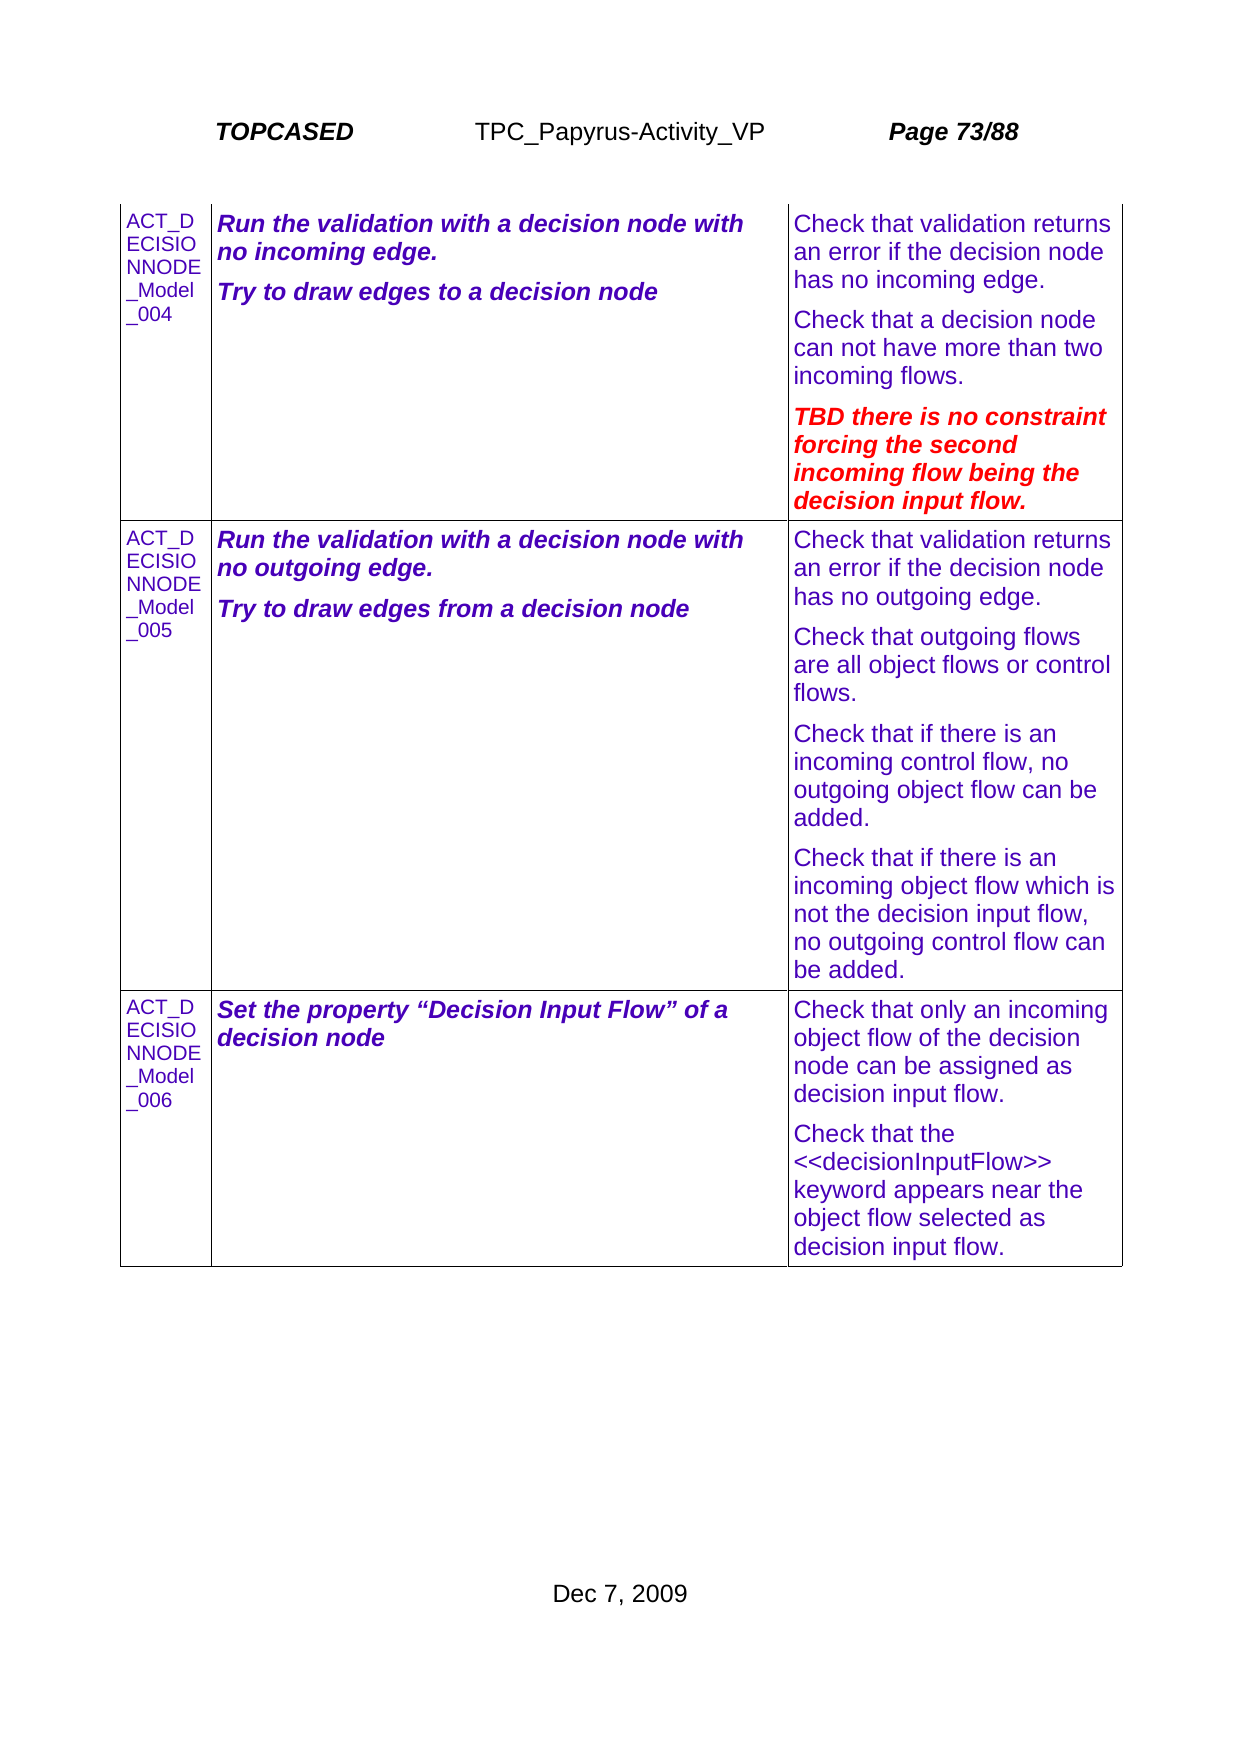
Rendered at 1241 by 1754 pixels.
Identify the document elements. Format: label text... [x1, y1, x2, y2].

table_cell Check that validation returns an error if the decision node has no incoming edge. Check that a decision node can not have more than two incoming flows. TBD there is no constraint forcing the second incoming flow being the decision input flow. [789, 204, 1122, 520]
table_cell Check that validation returns an error if the decision node has no outgoing edge. Check that outgoing flows are all object flows or control flows. Check that if there is an incoming control flow, no outgoing object flow can be added. Check that if there is an incoming object flow which is not the decision input flow, no outgoing control flow can be added. [789, 521, 1122, 990]
table_cell Set the property “Decision Input Flow” of a decision node [212, 991, 787, 1266]
table_cell ACT_DECISIONNODE_Model_004 [121, 204, 211, 520]
table_cell ACT_DECISIONNODE_Model_005 [121, 521, 211, 990]
table_cell Run the validation with a decision node with no incoming edge. Try to draw edges to a decision node [212, 204, 787, 520]
table_cell Run the validation with a decision node with no outgoing edge. Try to draw edges from a decision node [212, 521, 787, 990]
table_cell ACT_DECISIONNODE_Model_006 [121, 991, 211, 1266]
table_cell Check that only an incoming object flow of the decision node can be assigned as decision input flow. Check that the <<decisionInputFlow>> keyword appears near the object flow selected as decision input flow. [789, 991, 1122, 1266]
